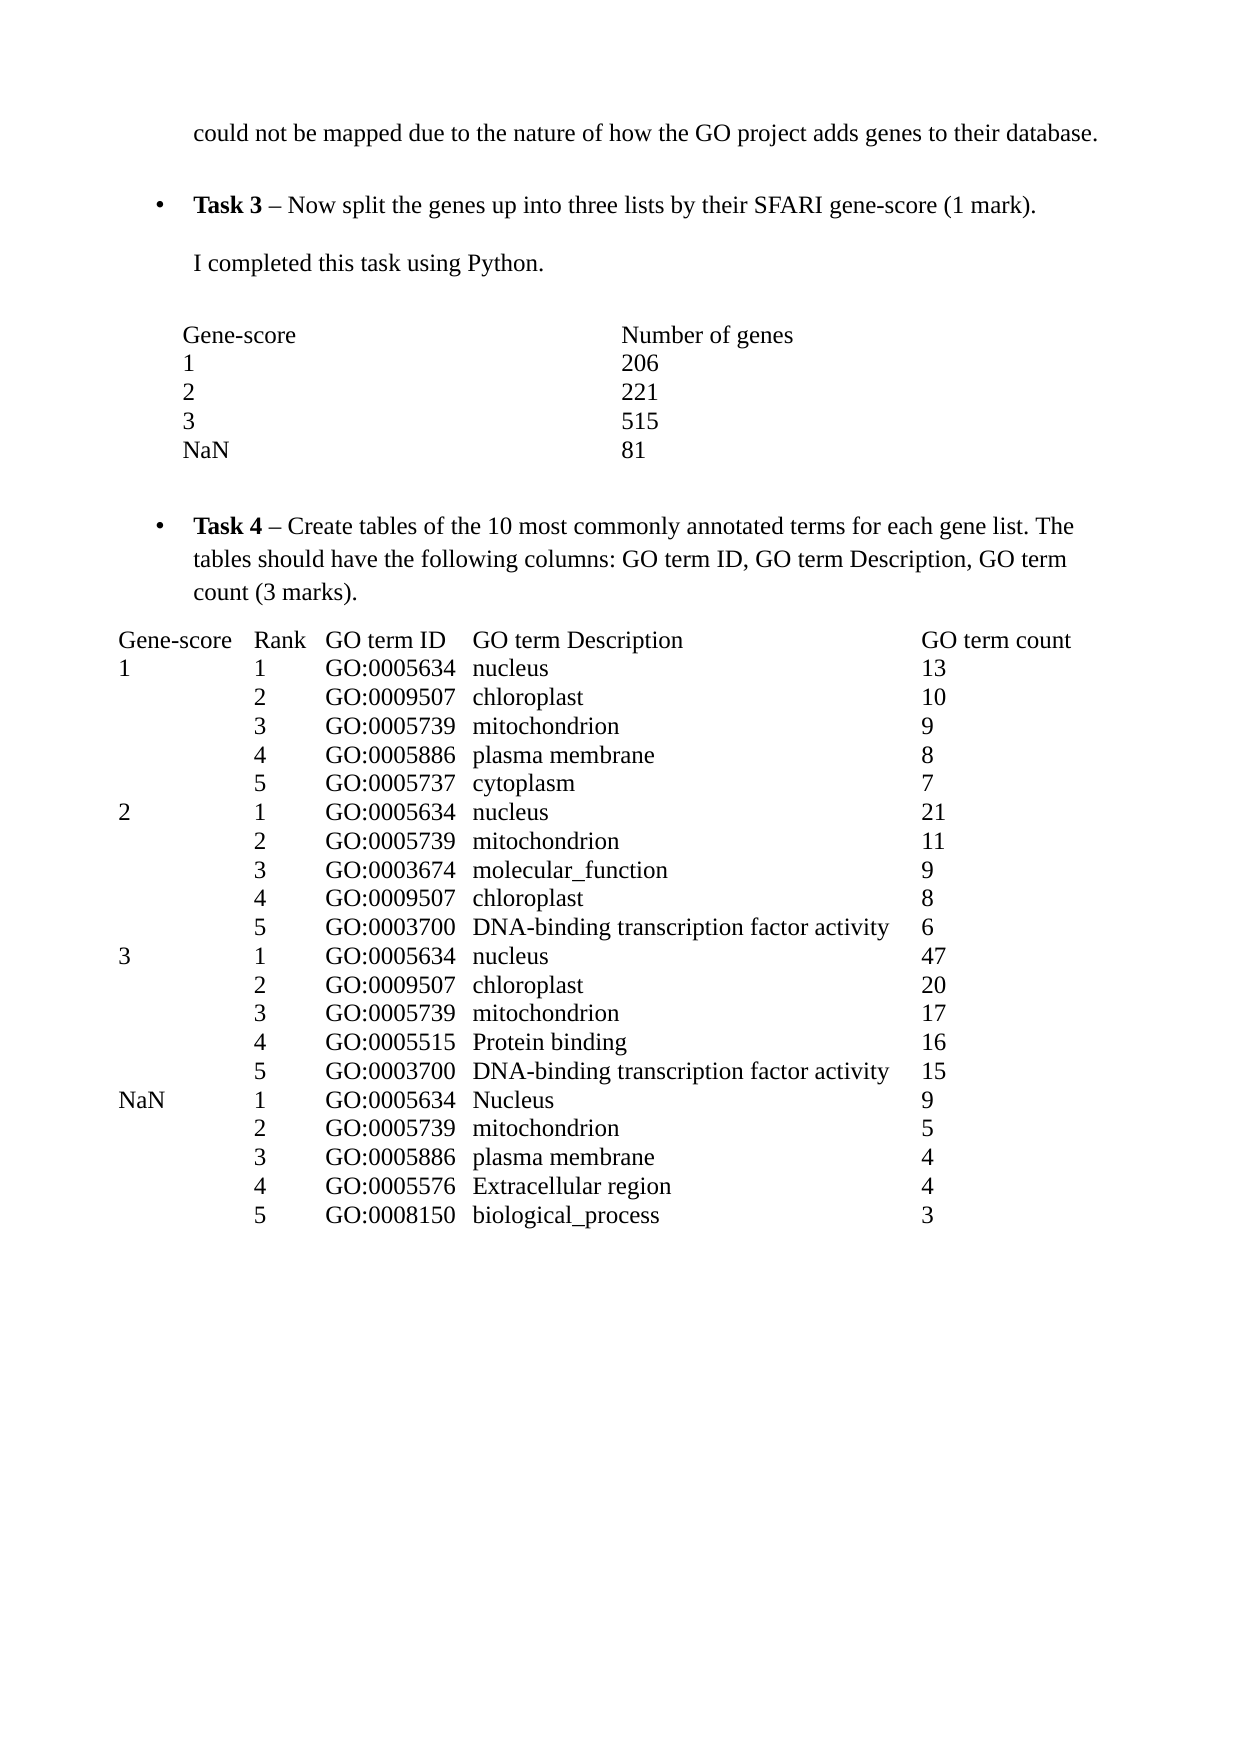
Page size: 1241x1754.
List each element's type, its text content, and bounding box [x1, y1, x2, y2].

table_cell 11 [921, 826, 1122, 855]
table_cell chloroplast [472, 682, 921, 711]
table_cell molecular_function [472, 855, 921, 883]
table_cell 4 [921, 1171, 1122, 1200]
table_cell 1 [182, 349, 621, 377]
table_cell 5 [254, 912, 325, 941]
table_cell 4 [254, 1171, 325, 1200]
table_cell mitochondrion [472, 711, 921, 740]
table_cell mitochondrion [472, 999, 921, 1027]
table_cell 5 [921, 1114, 1122, 1142]
table_cell 221 [621, 377, 1091, 406]
table_cell GO:0005739 [325, 826, 472, 855]
table_header Number of genes [621, 320, 1091, 348]
table_cell 6 [921, 912, 1122, 941]
table_cell 47 [921, 941, 1122, 970]
table_cell GO:0003700 [325, 912, 472, 941]
table_cell plasma membrane [472, 740, 921, 768]
table_header GO term Description [472, 625, 921, 653]
table_cell GO:0005739 [325, 999, 472, 1027]
table_cell DNA-binding transcription factor activity [472, 912, 921, 941]
table_cell 21 [921, 797, 1122, 826]
table_cell GO:0008150 [325, 1200, 472, 1228]
table_cell 17 [921, 999, 1122, 1027]
table_cell plasma membrane [472, 1142, 921, 1171]
table_cell GO:0005576 [325, 1171, 472, 1200]
table_cell GO:0009507 [325, 970, 472, 998]
table_cell 13 [921, 654, 1122, 682]
table_cell NaN [118, 1085, 253, 1228]
table_cell mitochondrion [472, 826, 921, 855]
table_cell GO:0005886 [325, 740, 472, 768]
table_cell 2 [254, 682, 325, 711]
table_cell 3 [118, 941, 253, 1085]
table_cell 20 [921, 970, 1122, 998]
table_cell 1 [254, 654, 325, 682]
table_cell NaN [182, 435, 621, 463]
table_cell Protein binding [472, 1027, 921, 1056]
table_cell 4 [254, 884, 325, 912]
table_cell GO:0005737 [325, 769, 472, 797]
list Task 3 – Now split the genes up into three lists by their SFARI gene-score (1 mark). I completed this task using Python. [156, 190, 1122, 305]
table_cell 5 [254, 1200, 325, 1228]
table_cell nucleus [472, 941, 921, 970]
table_cell GO:0003674 [325, 855, 472, 883]
table_cell GO:0005634 [325, 797, 472, 826]
table_cell GO:0005739 [325, 1114, 472, 1142]
table_cell 8 [921, 884, 1122, 912]
table_cell 3 [182, 406, 621, 435]
table_cell GO:0005634 [325, 1085, 472, 1113]
table_cell 9 [921, 855, 1122, 883]
table_cell 9 [921, 711, 1122, 740]
table_cell cytoplasm [472, 769, 921, 797]
table_cell 3 [254, 1142, 325, 1171]
table_cell 5 [254, 1056, 325, 1085]
table_cell nucleus [472, 797, 921, 826]
table_cell 15 [921, 1056, 1122, 1085]
table_cell mitochondrion [472, 1114, 921, 1142]
table_cell GO:0009507 [325, 682, 472, 711]
table_cell 81 [621, 435, 1091, 463]
table_cell GO:0005739 [325, 711, 472, 740]
table_cell 3 [254, 711, 325, 740]
table_cell 1 [254, 1085, 325, 1113]
table_cell GO:0005634 [325, 654, 472, 682]
table_cell 1 [254, 797, 325, 826]
table_cell DNA-binding transcription factor activity [472, 1056, 921, 1085]
table_cell Nucleus [472, 1085, 921, 1113]
table_header Gene-score [118, 625, 253, 653]
table_header GO term ID [325, 625, 472, 653]
table_cell 2 [182, 377, 621, 406]
table_cell GO:0005634 [325, 941, 472, 970]
table_cell 10 [921, 682, 1122, 711]
table_cell GO:0005886 [325, 1142, 472, 1171]
table_cell chloroplast [472, 884, 921, 912]
table_cell 4 [254, 1027, 325, 1056]
table_cell 1 [118, 654, 253, 797]
table_cell nucleus [472, 654, 921, 682]
table_cell 206 [621, 349, 1091, 377]
table_cell 3 [254, 855, 325, 883]
table_cell 4 [254, 740, 325, 768]
table_cell 5 [254, 769, 325, 797]
table_cell 8 [921, 740, 1122, 768]
table_cell 7 [921, 769, 1122, 797]
table_cell 9 [921, 1085, 1122, 1113]
table_cell GO:0009507 [325, 884, 472, 912]
table_cell 4 [921, 1142, 1122, 1171]
table_cell 1 [254, 941, 325, 970]
table_cell Extracellular region [472, 1171, 921, 1200]
table_cell 16 [921, 1027, 1122, 1056]
table_cell 2 [254, 970, 325, 998]
list could not be mapped due to the nature of how the GO project adds genes to their database. [156, 118, 1122, 176]
table_cell GO:0005515 [325, 1027, 472, 1056]
table_cell GO:0003700 [325, 1056, 472, 1085]
table_header Rank [254, 625, 325, 653]
table_cell 2 [254, 1114, 325, 1142]
table_cell biological_process [472, 1200, 921, 1228]
table_header Gene-score [182, 320, 621, 348]
table_cell 3 [254, 999, 325, 1027]
table_cell 2 [254, 826, 325, 855]
table_header GO term count [921, 625, 1122, 653]
table_cell chloroplast [472, 970, 921, 998]
table_cell 3 [921, 1200, 1122, 1228]
table_cell 2 [118, 797, 253, 941]
table_cell 515 [621, 406, 1091, 435]
list Task 4 – Create tables of the 10 most commonly annotated terms for each gene list. The tables should have the following columns: GO term ID, GO term Description, GO term count (3 marks). [156, 511, 1122, 606]
